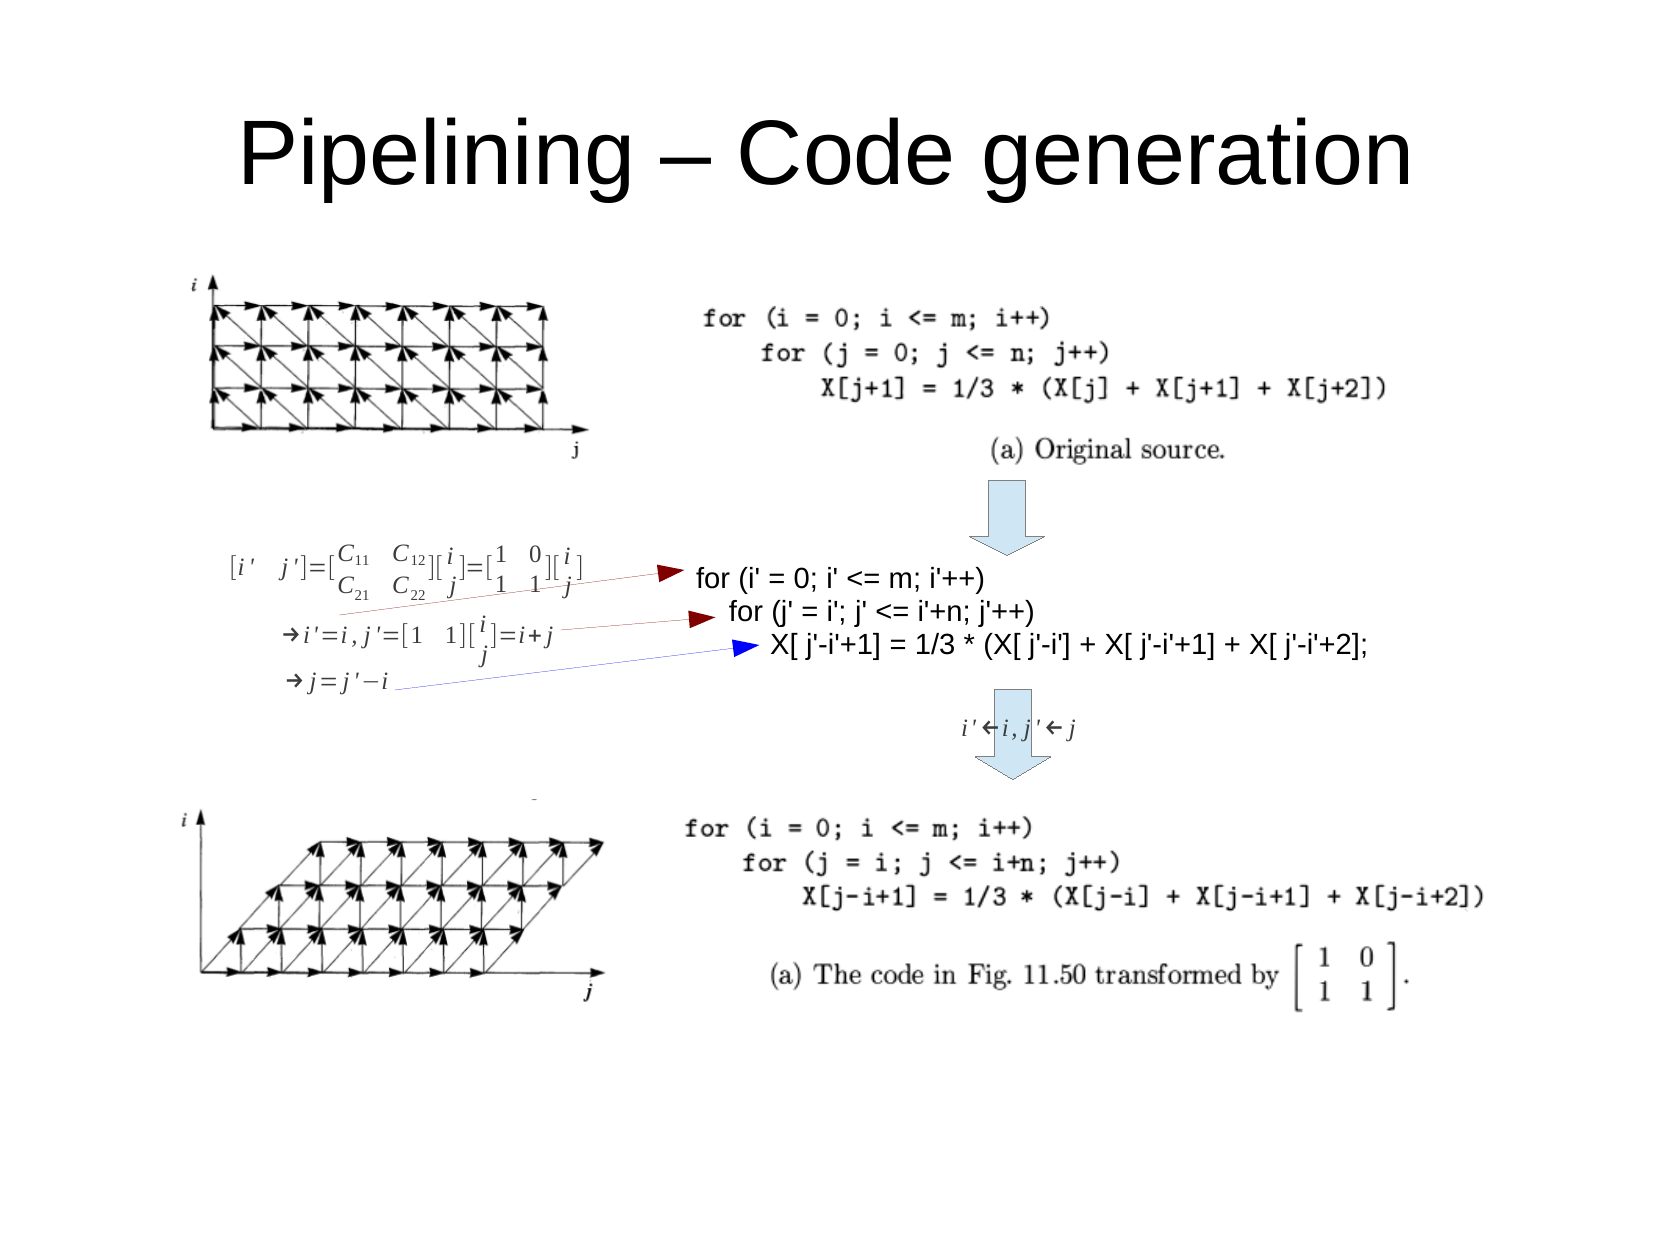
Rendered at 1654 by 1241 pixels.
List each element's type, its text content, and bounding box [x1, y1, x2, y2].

title Pipelining – Code generation [82, 49, 1571, 257]
picture [693, 297, 1397, 476]
text_box [969, 480, 1045, 555]
chart [954, 714, 1083, 743]
text_box [994, 689, 1032, 714]
text_box [975, 743, 1051, 780]
chart [433, 583, 589, 604]
text_box for (i' = 0; i' <= m; i'++) for (j' = i'; j' <= i'+n; j'++) X[ j'-i'+1] = 1/3 * (X[ j'-i'] + X[ j'-i'+1] + X[ j'-i'+2]; [681, 555, 1387, 691]
chart [223, 535, 589, 604]
picture [180, 268, 596, 466]
picture [673, 801, 1509, 1017]
picture [176, 799, 620, 1006]
chart [275, 611, 561, 696]
